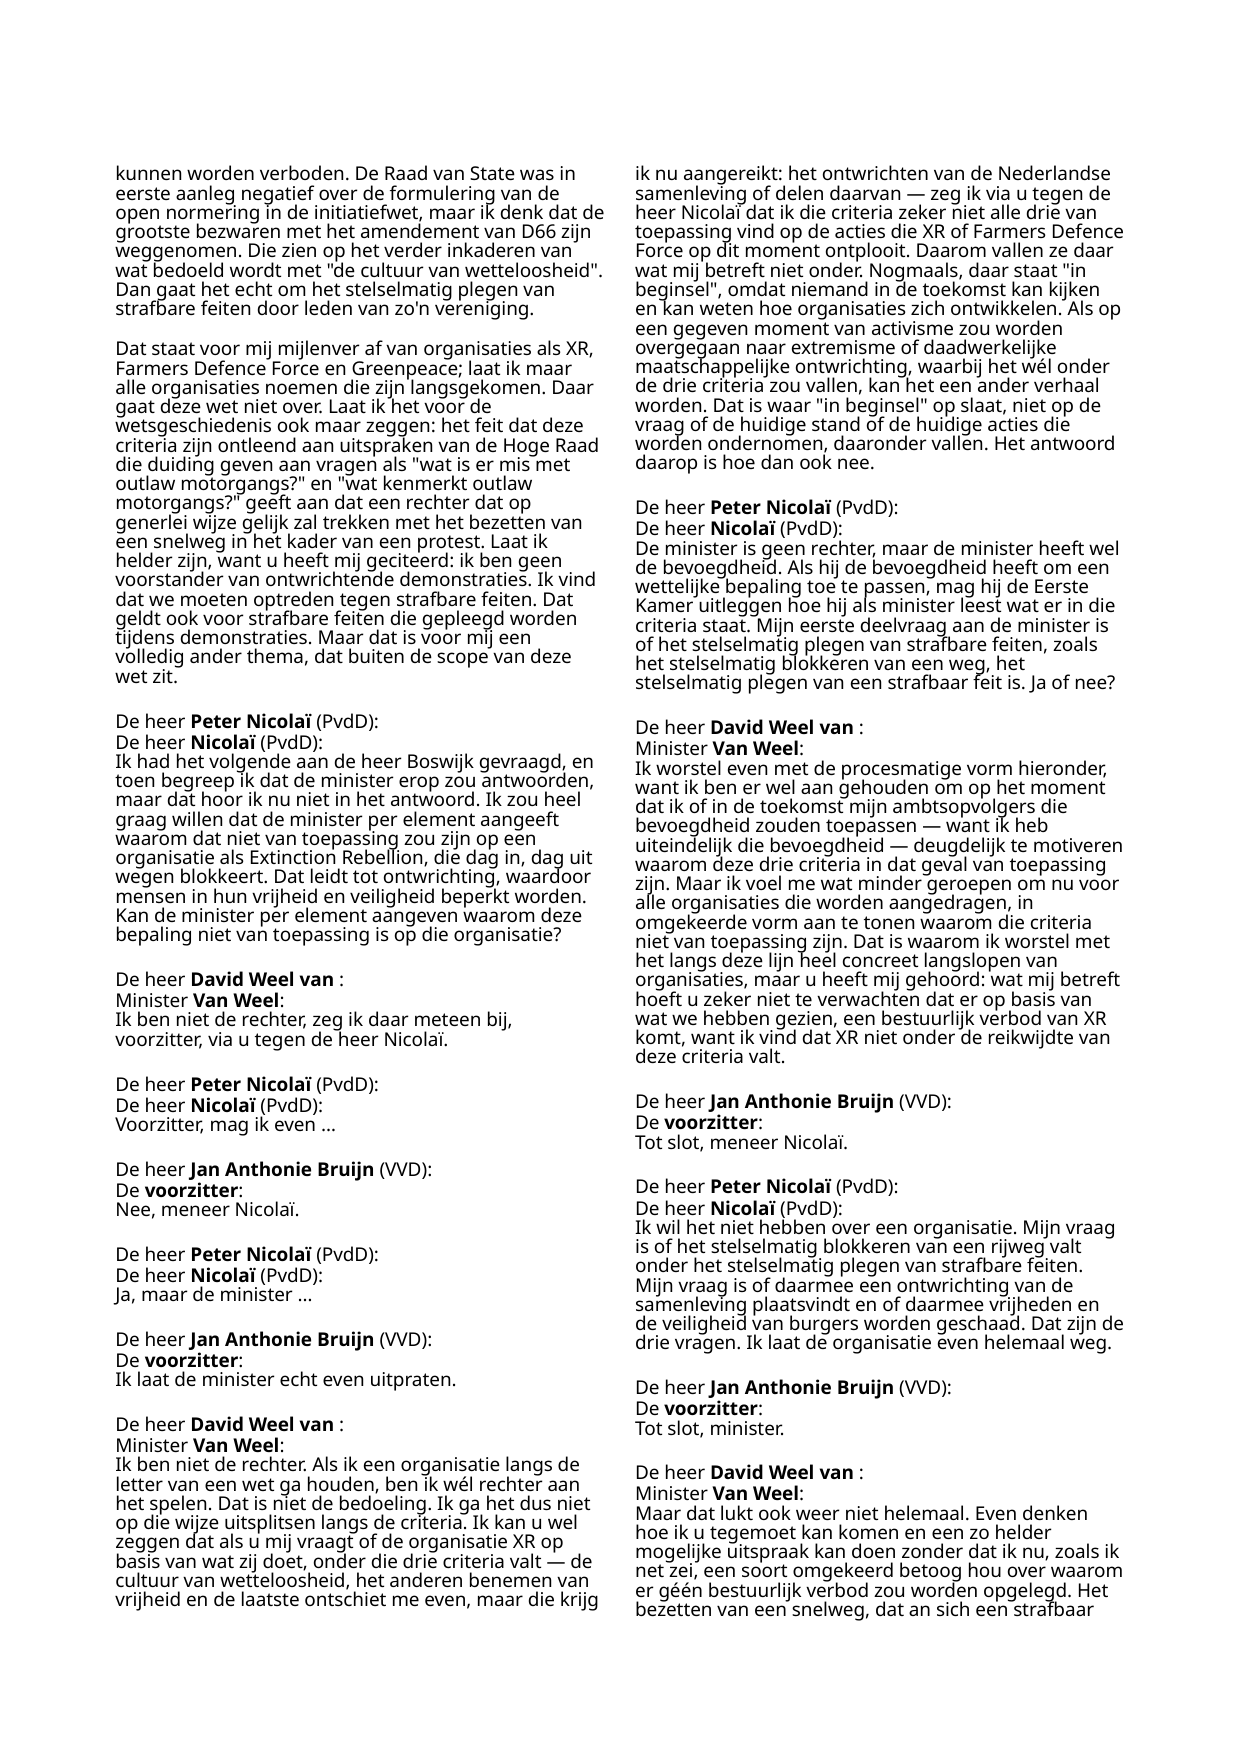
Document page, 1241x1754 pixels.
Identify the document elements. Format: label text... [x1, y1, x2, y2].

text Ik laat de minister echt even uitpraten. [115, 1371, 605, 1390]
text De heer David Weel van : [115, 966, 605, 992]
text De heer David Weel van : [115, 1411, 605, 1437]
text De heer Nicolaï (PvdD): [115, 1097, 605, 1116]
text De heer Peter Nicolaï (PvdD): [115, 708, 605, 734]
text De heer Jan Anthonie Bruijn (VVD): [635, 1089, 1125, 1114]
text Minister Van Weel: [115, 992, 605, 1011]
text De heer David Weel van : [635, 714, 1125, 740]
text De heer Jan Anthonie Bruijn (VVD): [635, 1374, 1125, 1400]
text Ik wil het niet hebben over een organisatie. Mijn vraag is of het stelselmatig blokkeren van een rijweg valt onder het stelselmatig plegen van strafbare feiten. Mijn vraag is of daarmee een ontwrichting van de samenleving plaatsvindt en of daarmee vrijheden en de veiligheid van burgers worden geschaad. Dat zijn de drie vragen. Ik laat de organisatie even helemaal weg. [635, 1219, 1125, 1354]
text Ja, maar de minister … [115, 1286, 605, 1305]
text Minister Van Weel: [115, 1437, 605, 1456]
text De voorzitter: [115, 1182, 605, 1201]
text De heer Peter Nicolaï (PvdD): [115, 1071, 605, 1097]
text ik nu aangereikt: het ontwrichten van de Nederlandse samenleving of delen daarvan — zeg ik via u tegen de heer Nicolaï dat ik die criteria zeker niet alle drie van toepassing vind op de acties die XR of Farmers Defence Force op dit moment ontplooit. Daarom vallen ze daar wat mij betreft niet onder. Nogmaals, daar staat "in beginsel", omdat niemand in de toekomst kan kijken en kan weten hoe organisaties zich ontwikkelen. Als op een gegeven moment van activisme zou worden overgegaan naar extremisme of daadwerkelijke maatschappelijke ontwrichting, waarbij het wél onder de drie criteria zou vallen, kan het een ander verhaal worden. Dat is waar "in beginsel" op slaat, niet op de vraag of de huidige stand of de huidige acties die worden ondernomen, daaronder vallen. Het antwoord daarop is hoe dan ook nee. [635, 165, 1125, 474]
text De heer Peter Nicolaï (PvdD): [635, 494, 1125, 520]
text De heer David Weel van : [635, 1459, 1125, 1485]
text Voorzitter, mag ik even … [115, 1116, 605, 1135]
text Ik worstel even met de procesmatige vorm hieronder, want ik ben er wel aan gehouden om op het moment dat ik of in de toekomst mijn ambtsopvolgers die bevoegdheid zouden toepassen — want ik heb uiteindelijk die bevoegdheid — deugdelijk te motiveren waarom deze drie criteria in dat geval van toepassing zijn. Maar ik voel me wat minder geroepen om nu voor alle organisaties die worden aangedragen, in omgekeerde vorm aan te tonen waarom die criteria niet van toepassing zijn. Dat is waarom ik worstel met het langs deze lijn heel concreet langslopen van organisaties, maar u heeft mij gehoord: wat mij betreft hoeft u zeker niet te verwachten dat er op basis van wat we hebben gezien, een bestuurlijk verbod van XR komt, want ik vind dat XR niet onder de reikwijdte van deze criteria valt. [635, 759, 1125, 1068]
text De heer Peter Nicolaï (PvdD): [115, 1241, 605, 1267]
text Ik ben niet de rechter. Als ik een organisatie langs de letter van een wet ga houden, ben ik wél rechter aan het spelen. Dat is niet de bedoeling. Ik ga het dus niet op die wijze uitsplitsen langs de criteria. Ik kan u wel zeggen dat als u mij vraagt of de organisatie XR op basis van wat zij doet, onder die drie criteria valt — de cultuur van wetteloosheid, het anderen benemen van vrijheid en de laatste ontschiet me even, maar die krijg [115, 1456, 605, 1610]
text De heer Nicolaï (PvdD): [635, 1199, 1125, 1219]
text Dat staat voor mij mijlenver af van organisaties als XR, Farmers Defence Force en Greenpeace; laat ik maar alle organisaties noemen die zijn langsgekomen. Daar gaat deze wet niet over. Laat ik het voor de wetsgeschiedenis ook maar zeggen: het feit dat deze criteria zijn ontleend aan uitspraken van de Hoge Raad die duiding geven aan vragen als "wat is er mis met outlaw motorgangs?" en "wat kenmerkt outlaw motorgangs?" geeft aan dat een rechter dat op generlei wijze gelijk zal trekken met het bezetten van een snelweg in het kader van een protest. Laat ik helder zijn, want u heeft mij geciteerd: ik ben geen voorstander van ontwrichtende demonstraties. Ik vind dat we moeten optreden tegen strafbare feiten. Dat geldt ook voor strafbare feiten die gepleegd worden tijdens demonstraties. Maar dat is voor mij een volledig ander thema, dat buiten de scope van deze wet zit. [115, 340, 605, 687]
text Ik had het volgende aan de heer Boswijk gevraagd, en toen begreep ik dat de minister erop zou antwoorden, maar dat hoor ik nu niet in het antwoord. Ik zou heel graag willen dat de minister per element aangeeft waarom dat niet van toepassing zou zijn op een organisatie als Extinction Rebellion, die dag in, dag uit wegen blokkeert. Dat leidt tot ontwrichting, waardoor mensen in hun vrijheid en veiligheid beperkt worden. Kan de minister per element aangeven waarom deze bepaling niet van toepassing is op die organisatie? [115, 753, 605, 946]
text De voorzitter: [635, 1400, 1125, 1419]
text Maar dat lukt ook weer niet helemaal. Even denken hoe ik u tegemoet kan komen en een zo helder mogelijke uitspraak kan doen zonder dat ik nu, zoals ik net zei, een soort omgekeerd betoog hou over waarom er géén bestuurlijk verbod zou worden opgelegd. Het bezetten van een snelweg, dat an sich een strafbaar [635, 1504, 1125, 1620]
text De heer Nicolaï (PvdD): [635, 520, 1125, 539]
text Tot slot, minister. [635, 1419, 1125, 1439]
text Nee, meneer Nicolaï. [115, 1201, 605, 1220]
text De heer Jan Anthonie Bruijn (VVD): [115, 1326, 605, 1352]
text Tot slot, meneer Nicolaï. [635, 1134, 1125, 1153]
text De heer Nicolaï (PvdD): [115, 1267, 605, 1286]
text De voorzitter: [635, 1114, 1125, 1134]
text De minister is geen rechter, maar de minister heeft wel de bevoegdheid. Als hij de bevoegdheid heeft om een wettelijke bepaling toe te passen, mag hij de Eerste Kamer uitleggen hoe hij als minister leest wat er in die criteria staat. Mijn eerste deelvraag aan de minister is of het stelselmatig plegen van strafbare feiten, zoals het stelselmatig blokkeren van een weg, het stelselmatig plegen van een strafbaar feit is. Ja of nee? [635, 539, 1125, 694]
text Ik ben niet de rechter, zeg ik daar meteen bij, voorzitter, via u tegen de heer Nicolaï. [115, 1011, 605, 1050]
text Minister Van Weel: [635, 1485, 1125, 1504]
text kunnen worden verboden. De Raad van State was in eerste aanleg negatief over de formulering van de open normering in de initiatiefwet, maar ik denk dat de grootste bezwaren met het amendement van D66 zijn weggenomen. Die zien op het verder inkaderen van wat bedoeld wordt met "de cultuur van wetteloosheid". Dan gaat het echt om het stelselmatig plegen van strafbare feiten door leden van zo'n vereniging. [115, 165, 605, 319]
text De heer Jan Anthonie Bruijn (VVD): [115, 1156, 605, 1182]
text De heer Nicolaï (PvdD): [115, 734, 605, 753]
text De heer Peter Nicolaï (PvdD): [635, 1174, 1125, 1199]
text Minister Van Weel: [635, 740, 1125, 759]
text De voorzitter: [115, 1352, 605, 1371]
